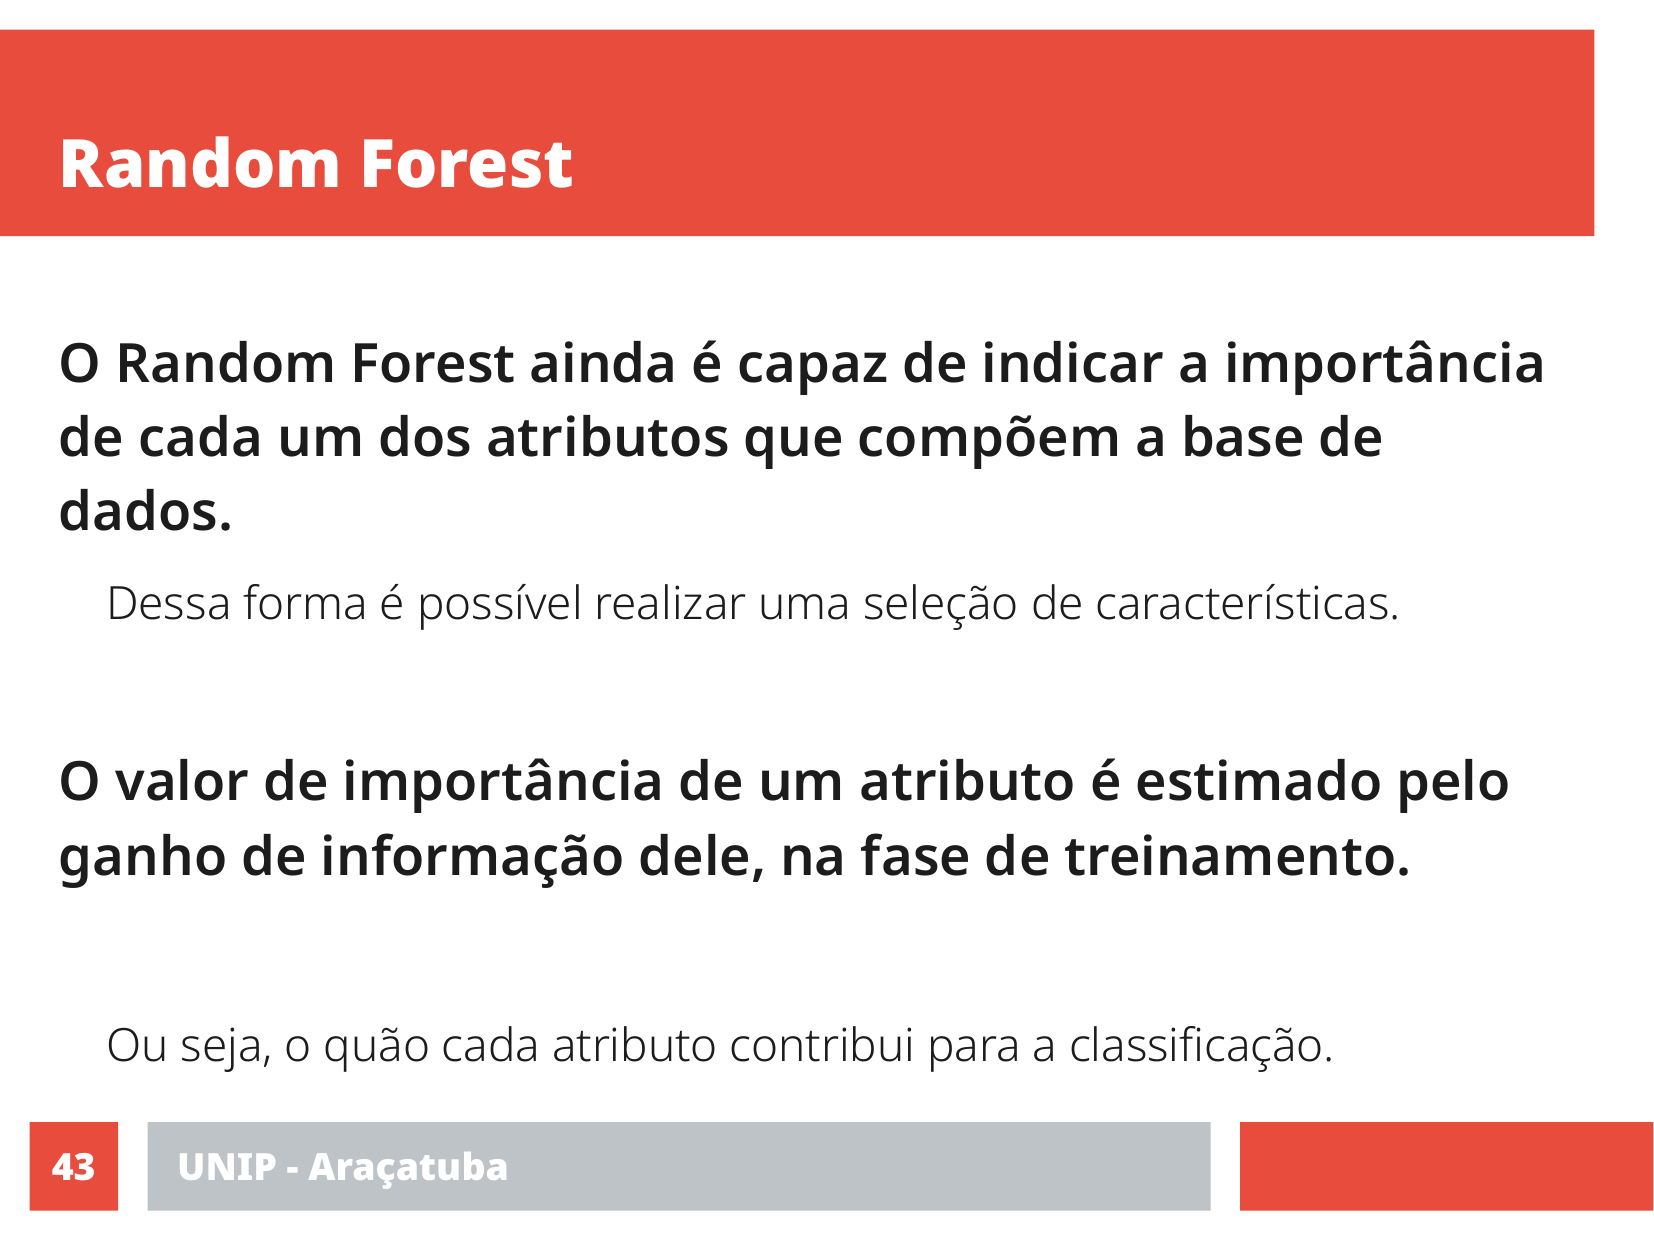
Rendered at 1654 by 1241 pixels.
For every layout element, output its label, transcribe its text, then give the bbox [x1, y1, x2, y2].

list O Random Forest ainda é capaz de indicar a importância de cada um dos atributos que compõem a base de dados. Dessa forma é possível realizar uma seleção de características. O valor de importância de um atributo é estimado pelo ganho de informação dele, na fase de treinamento. Ou seja, o quão cada atributo contribui para a classificação. [59, 324, 1565, 1093]
title Random Forest [59, 59, 1595, 207]
